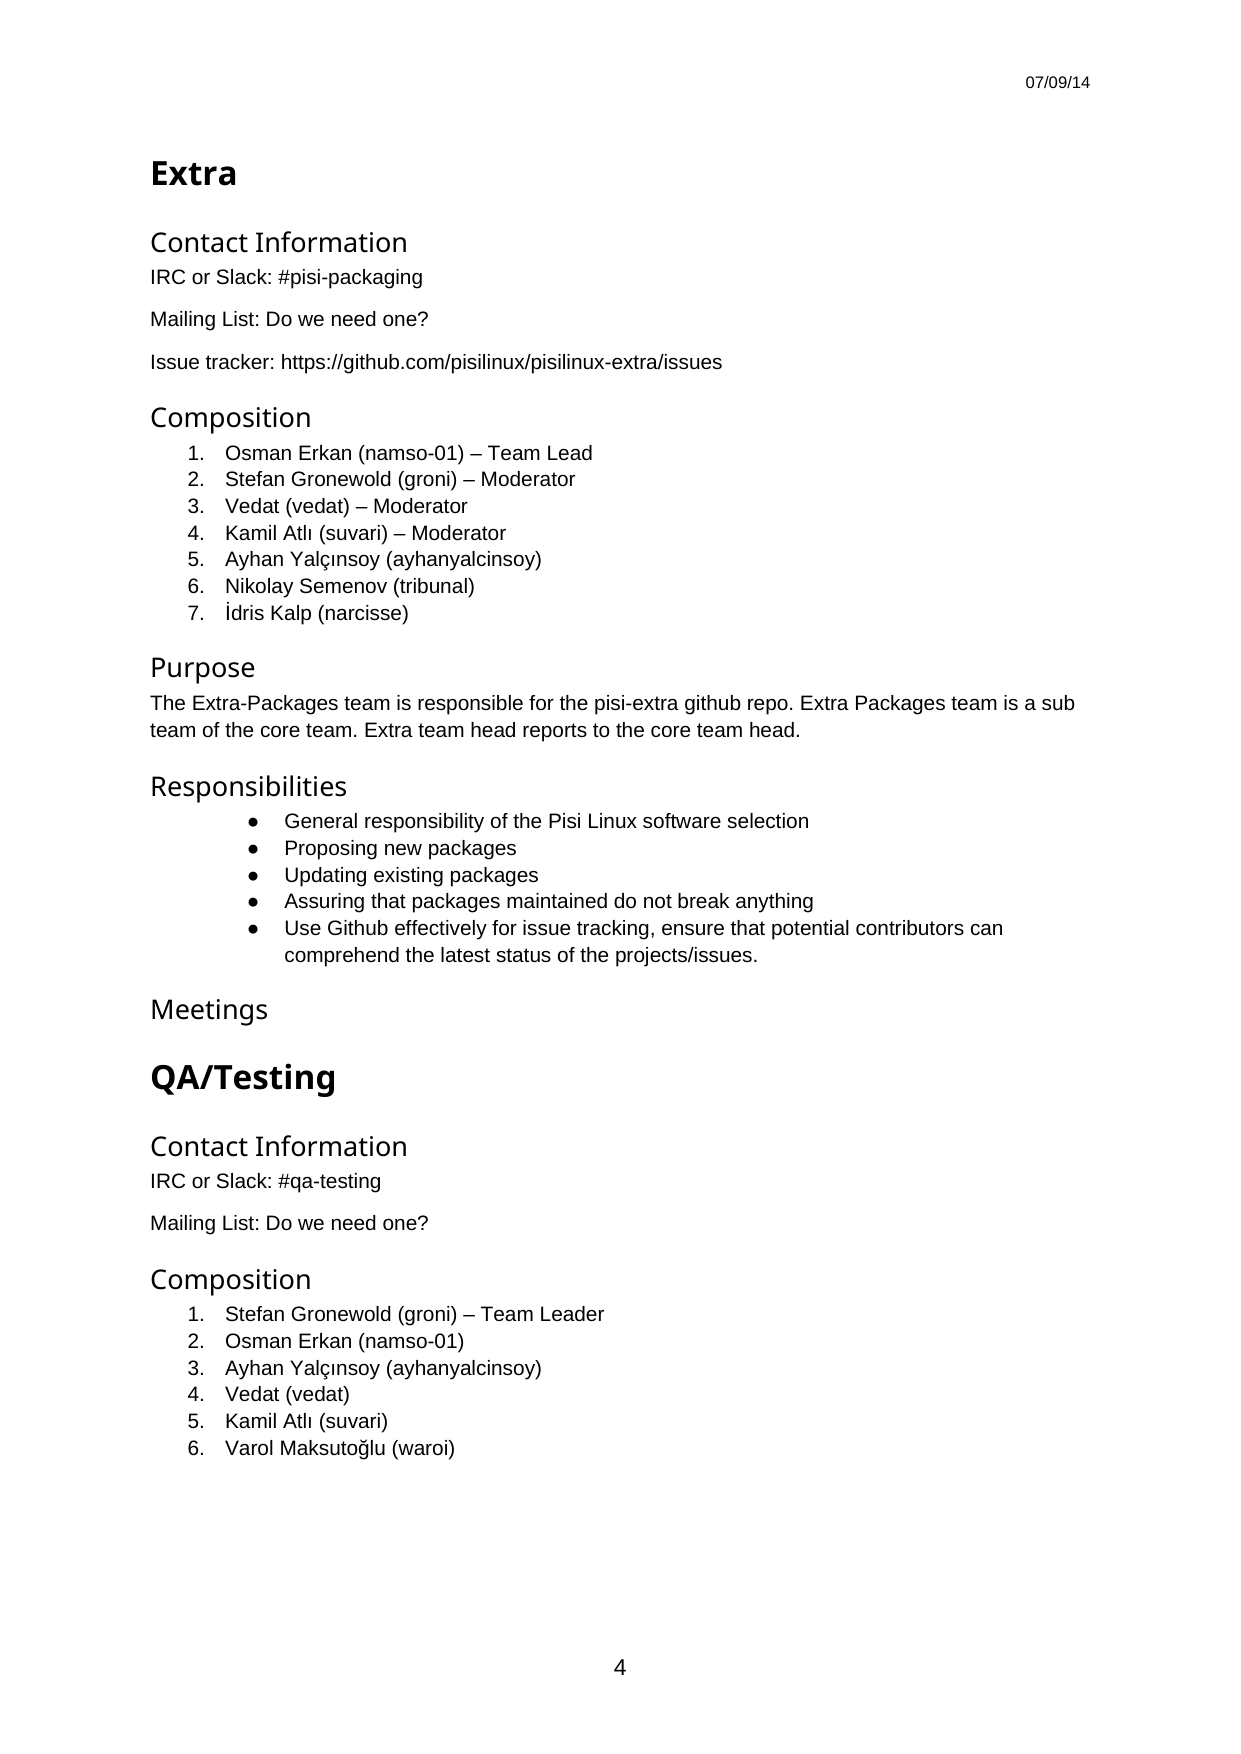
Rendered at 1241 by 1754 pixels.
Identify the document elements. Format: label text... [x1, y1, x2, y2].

subtitle Purpose [150, 649, 1090, 686]
subtitle Meetings [150, 991, 1090, 1028]
text Mailing List: Do we need one? [150, 1212, 1090, 1235]
list Osman Erkan (namso-01) [187, 1329, 1090, 1353]
subtitle Responsibilities [150, 768, 1090, 804]
list General responsibility of the Pisi Linux software selection [247, 810, 1090, 833]
list İdris Kalp (narcisse) [187, 601, 1090, 624]
list Use Github effectively for issue tracking, ensure that potential contributors can comprehend the latest status of the projects/issues. [247, 917, 1090, 967]
text Issue tracker: https://github.com/pisilinux/pisilinux-extra/issues [150, 350, 1090, 373]
list Stefan Gronewold (groni) – Team Leader [187, 1303, 1090, 1326]
list Varol Maksutoğlu (waroi) [187, 1436, 1090, 1459]
subtitle Composition [150, 1261, 1090, 1297]
list Proposing new packages [247, 837, 1090, 860]
list Vedat (vedat) [187, 1383, 1090, 1406]
text IRC or Slack: #qa-testing [150, 1169, 1090, 1193]
list Nikolay Semenov (tribunal) [187, 574, 1090, 598]
list Assuring that packages maintained do not break anything [247, 890, 1090, 913]
list Updating existing packages [247, 863, 1090, 887]
list Kamil Atlı (suvari) [187, 1409, 1090, 1433]
list Ayhan Yalçınsoy (ayhanyalcinsoy) [187, 1356, 1090, 1379]
subtitle Extra [150, 150, 1090, 195]
list Vedat (vedat) – Moderator [187, 494, 1090, 518]
subtitle Contact Information [150, 223, 1090, 260]
subtitle Contact Information [150, 1127, 1090, 1164]
text Mailing List: Do we need one? [150, 308, 1090, 331]
subtitle QA/Testing [150, 1054, 1090, 1099]
list Stefan Gronewold (groni) – Moderator [187, 468, 1090, 491]
list Ayhan Yalçınsoy (ayhanyalcinsoy) [187, 548, 1090, 571]
subtitle Composition [150, 399, 1090, 436]
list Osman Erkan (namso-01) – Team Lead [187, 441, 1090, 464]
text The Extra-Packages team is responsible for the pisi-extra github repo. Extra Packages team is a sub team of the core team. Extra team head reports to the core team head. [150, 691, 1090, 742]
text IRC or Slack: #pisi-packaging [150, 265, 1090, 289]
list Kamil Atlı (suvari) – Moderator [187, 521, 1090, 544]
